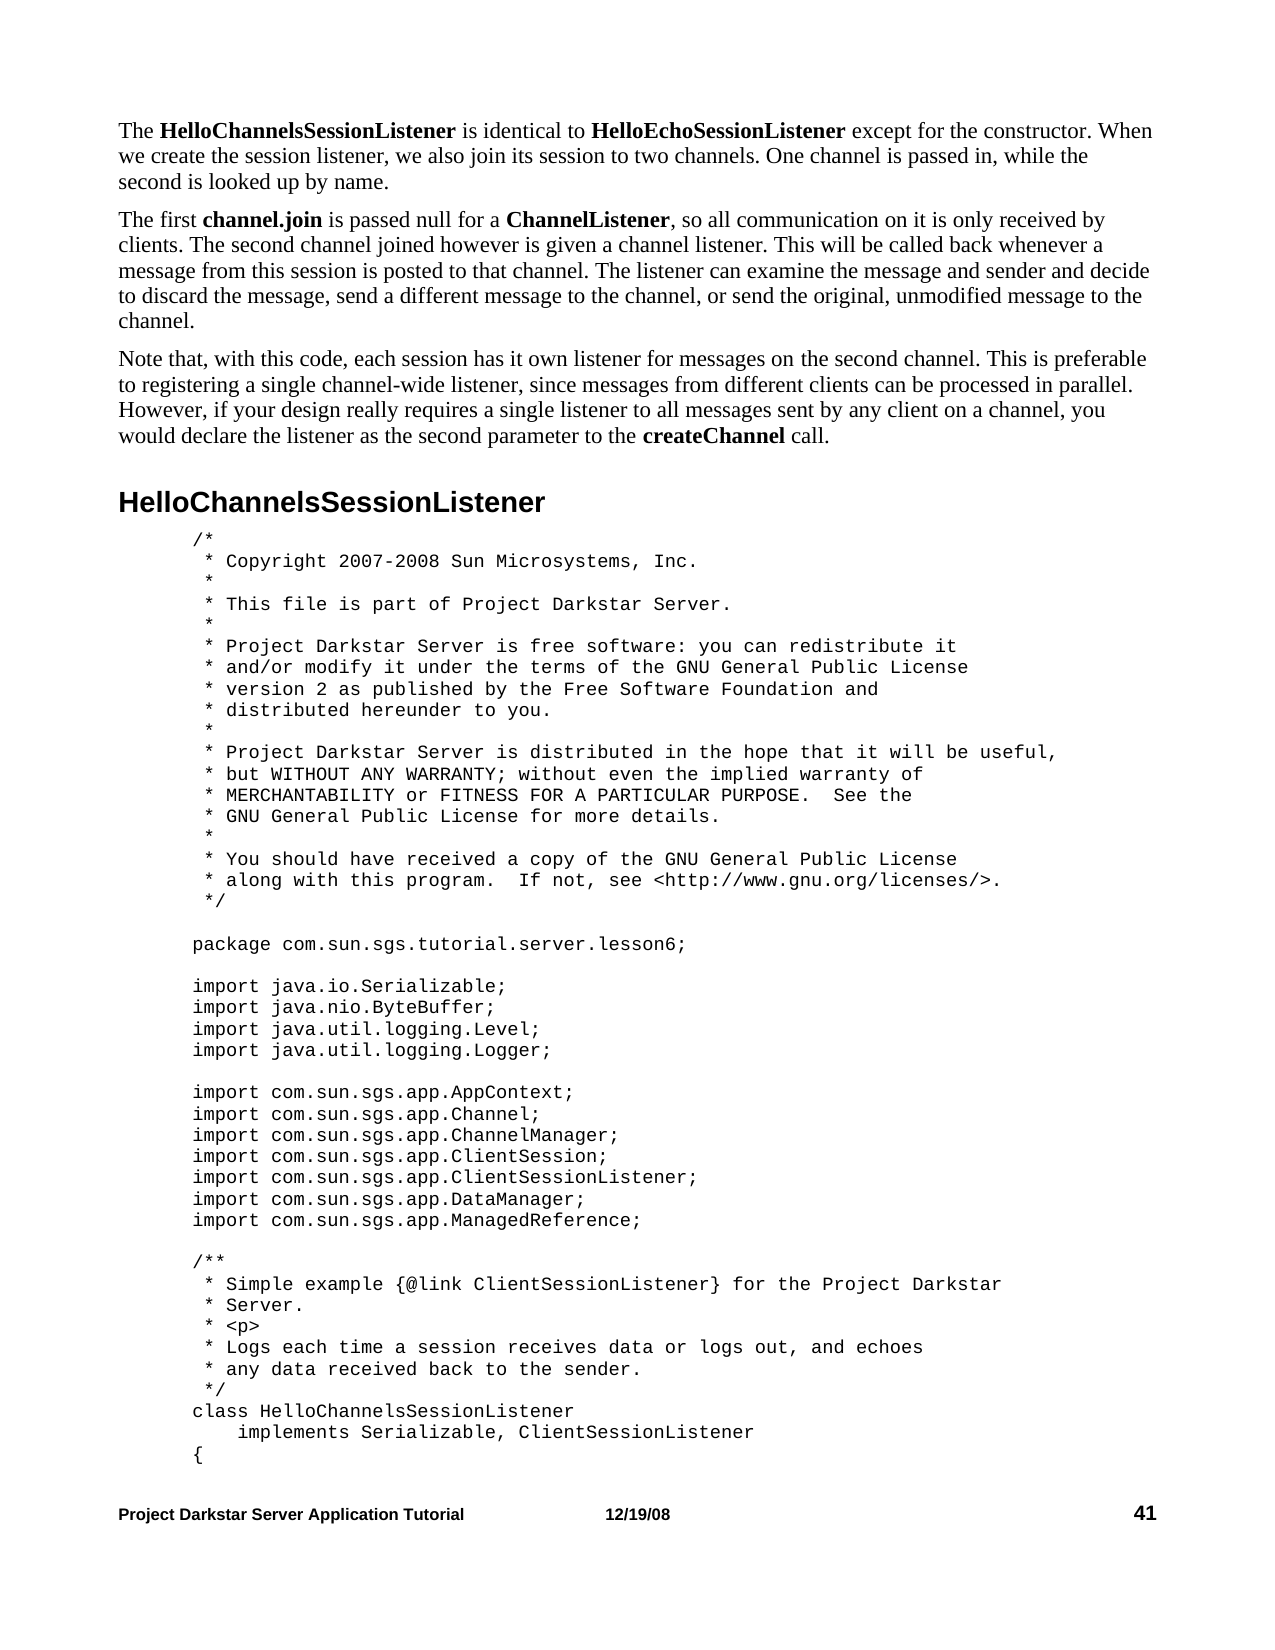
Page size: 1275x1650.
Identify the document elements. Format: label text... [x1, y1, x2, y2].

text * Project Darkstar Server is free software: you can redistribute it [192, 637, 1098, 658]
text * Logs each time a session receives data or logs out, and echoes [192, 1338, 1098, 1359]
text import com.sun.sgs.app.AppContext; [192, 1083, 1098, 1104]
text import com.sun.sgs.app.ManagedReference; [192, 1211, 1098, 1232]
text import java.util.logging.Level; [192, 1019, 1098, 1041]
text { [192, 1444, 1098, 1466]
text import com.sun.sgs.app.ClientSession; [192, 1147, 1098, 1168]
text * version 2 as published by the Free Software Foundation and [192, 679, 1098, 701]
text * Server. [192, 1296, 1098, 1317]
text import com.sun.sgs.app.Channel; [192, 1104, 1098, 1126]
text * [192, 828, 1098, 849]
text * Project Darkstar Server is distributed in the hope that it will be useful, [192, 743, 1098, 764]
text import java.util.logging.Logger; [192, 1041, 1098, 1062]
text implements Serializable, ClientSessionListener [192, 1423, 1098, 1444]
text import com.sun.sgs.app.ChannelManager; [192, 1126, 1098, 1147]
text * GNU General Public License for more details. [192, 807, 1098, 828]
text * This file is part of Project Darkstar Server. [192, 594, 1098, 616]
text Note that, with this code, each session has it own listener for messages on the second channel. This is preferable to registering a single channel-wide listener, since messages from different clients can be processed in parallel. However, if your design really requires a single listener to all messages sent by any client on a channel, you would declare the listener as the second parameter to the createChannel call. [118, 346, 1157, 448]
text /* [192, 531, 1098, 552]
subtitle HelloChannelsSessionListener [118, 486, 1157, 518]
text */ [192, 1381, 1098, 1402]
text * [192, 616, 1098, 637]
text * any data received back to the sender. [192, 1359, 1098, 1381]
text * [192, 573, 1098, 594]
text * and/or modify it under the terms of the GNU General Public License [192, 658, 1098, 679]
text * Simple example {@link ClientSessionListener} for the Project Darkstar [192, 1274, 1098, 1296]
text * along with this program. If not, see <http://www.gnu.org/licenses/>. [192, 871, 1098, 892]
text */ [192, 892, 1098, 913]
text /** [192, 1253, 1098, 1274]
text The first channel.join is passed null for a ChannelListener, so all communication on it is only received by clients. The second channel joined however is given a channel listener. This will be called back whenever a message from this session is posted to that channel. The listener can examine the message and sender and decide to discard the message, send a different message to the channel, or send the original, unmodified message to the channel. [118, 207, 1157, 334]
text * but WITHOUT ANY WARRANTY; without even the implied warranty of [192, 764, 1098, 786]
text import java.io.Serializable; [192, 977, 1098, 998]
text package com.sun.sgs.tutorial.server.lesson6; [192, 934, 1098, 956]
text import com.sun.sgs.app.DataManager; [192, 1189, 1098, 1211]
text import java.nio.ByteBuffer; [192, 998, 1098, 1019]
text * <p> [192, 1317, 1098, 1338]
text * Copyright 2007-2008 Sun Microsystems, Inc. [192, 552, 1098, 573]
text The HelloChannelsSessionListener is identical to HelloEchoSessionListener except for the constructor. When we create the session listener, we also join its session to two channels. One channel is passed in, while the second is looked up by name. [118, 118, 1157, 194]
text * [192, 722, 1098, 743]
text * MERCHANTABILITY or FITNESS FOR A PARTICULAR PURPOSE. See the [192, 786, 1098, 807]
text * You should have received a copy of the GNU General Public License [192, 849, 1098, 871]
text class HelloChannelsSessionListener [192, 1402, 1098, 1423]
text import com.sun.sgs.app.ClientSessionListener; [192, 1168, 1098, 1189]
text * distributed hereunder to you. [192, 701, 1098, 722]
